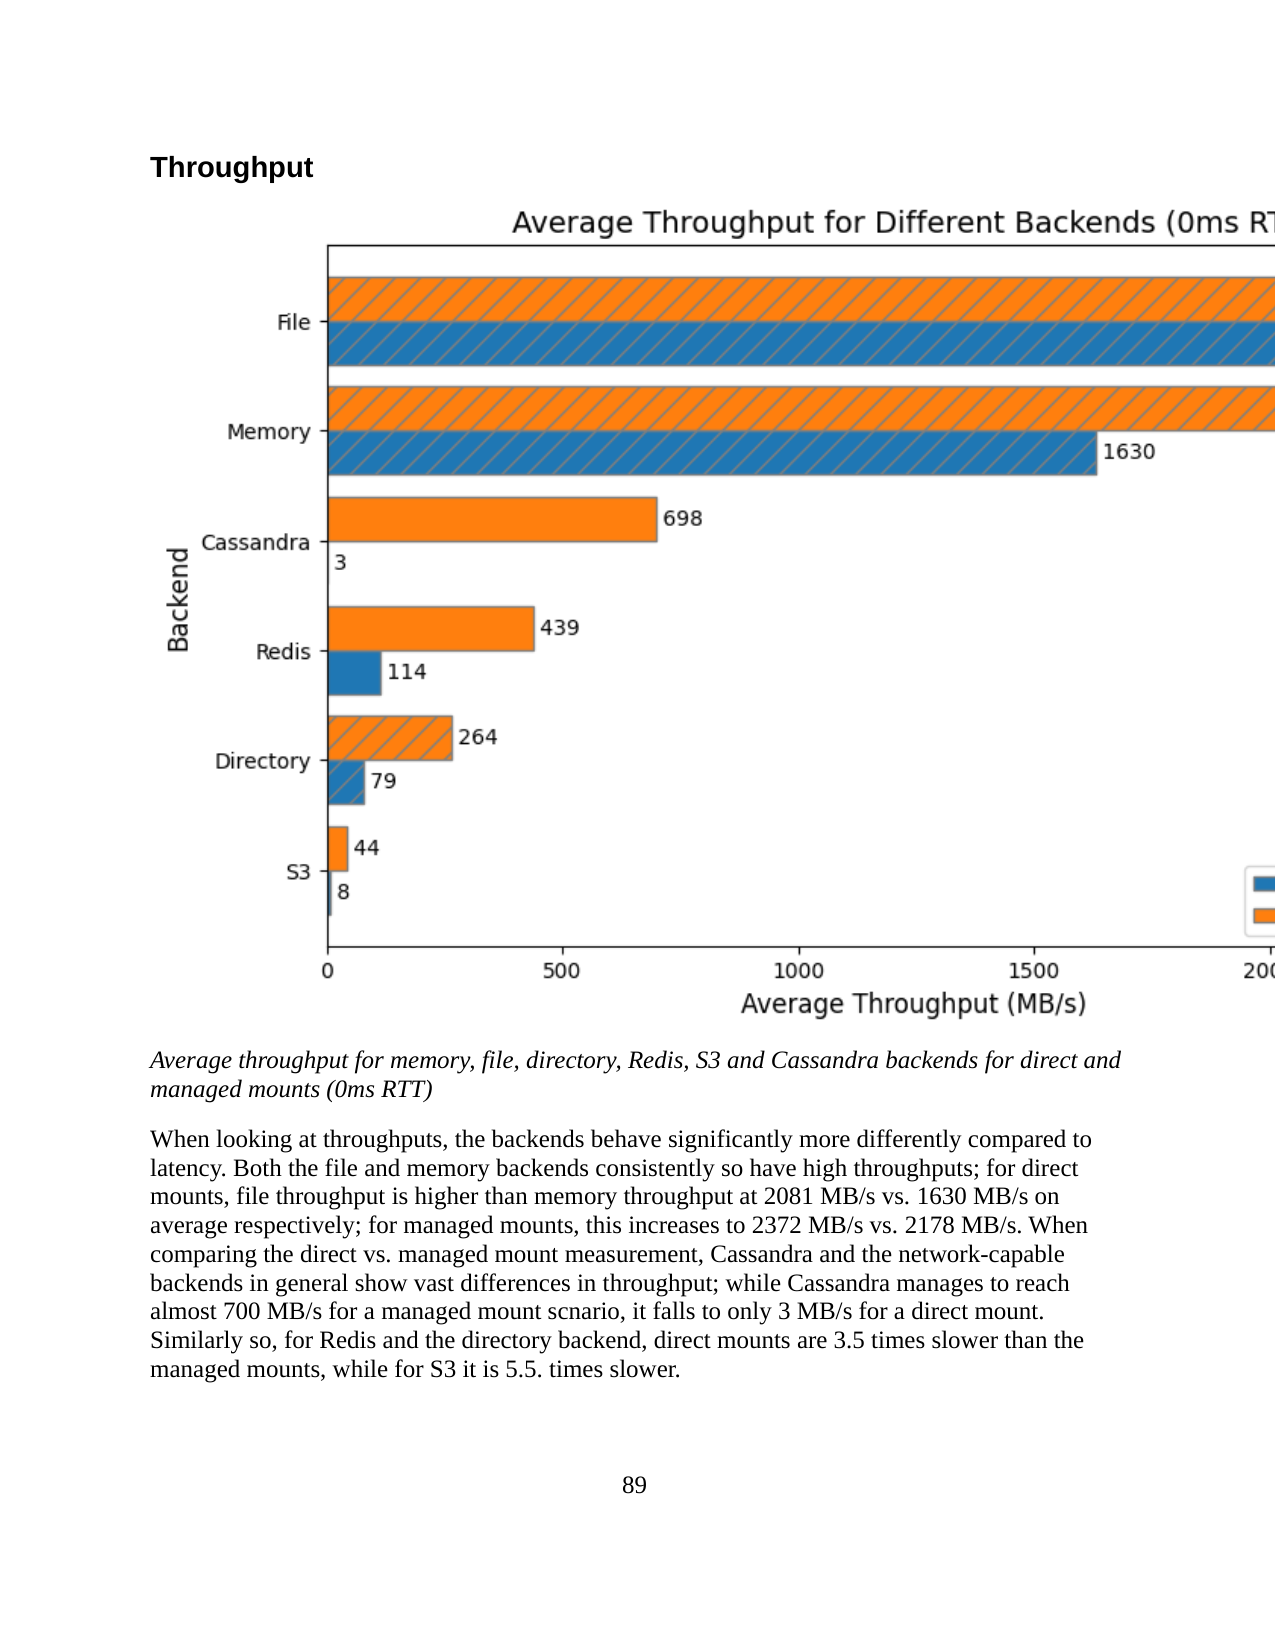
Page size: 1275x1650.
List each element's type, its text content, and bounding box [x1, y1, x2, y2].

text Average throughput for memory, file, directory, Redis, S3 and Cassandra backends for direct and managed mounts (0ms RTT) [150, 1045, 1125, 1102]
picture [150, 196, 1275, 1033]
subtitle Throughput [150, 150, 1125, 183]
text When looking at throughputs, the backends behave significantly more differently compared to latency. Both the file and memory backends consistently so have high throughputs; for direct mounts, file throughput is higher than memory throughput at 2081 MB/s vs. 1630 MB/s on average respectively; for managed mounts, this increases to 2372 MB/s vs. 2178 MB/s. When comparing the direct vs. managed mount measurement, Cassandra and the network-capable backends in general show vast differences in throughput; while Cassandra manages to reach almost 700 MB/s for a managed mount scnario, it falls to only 3 MB/s for a direct mount. Similarly so, for Redis and the directory backend, direct mounts are 3.5 times slower than the managed mounts, while for S3 it is 5.5. times slower. [150, 1124, 1125, 1383]
